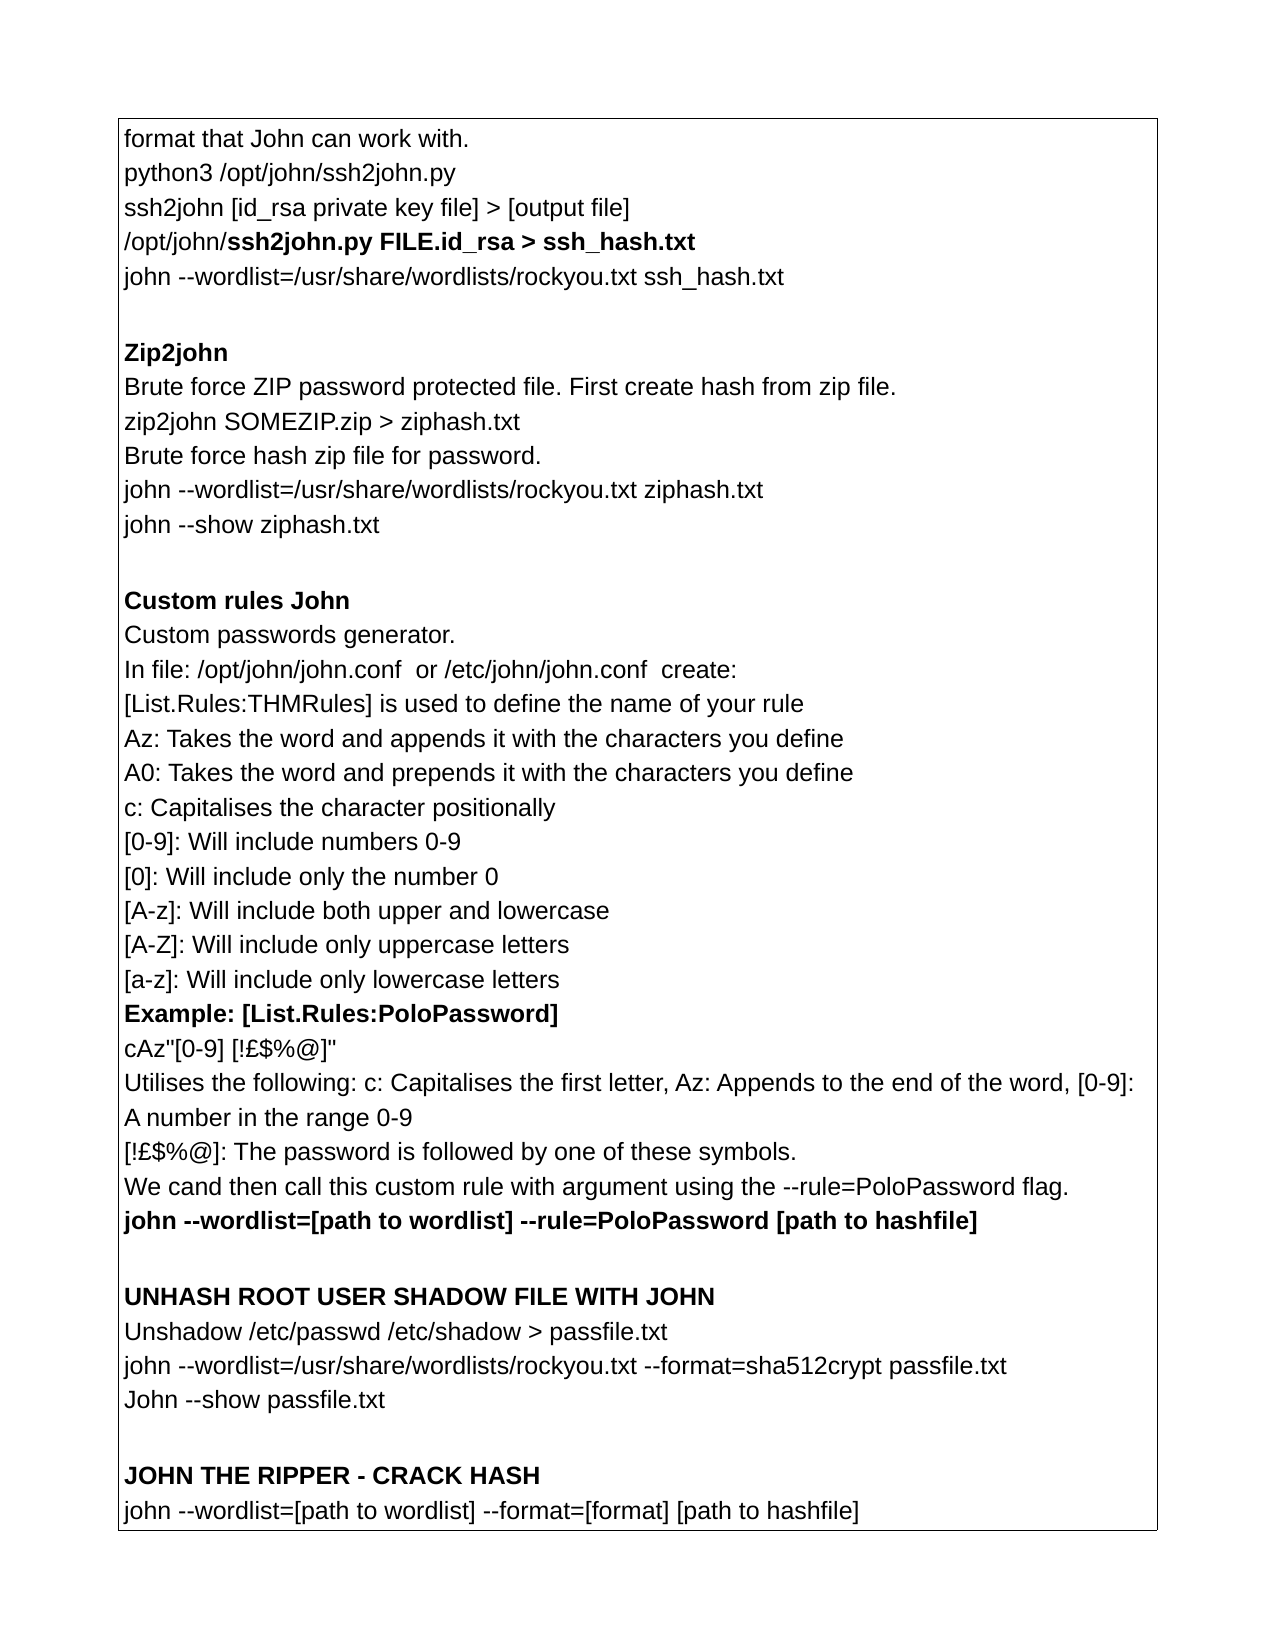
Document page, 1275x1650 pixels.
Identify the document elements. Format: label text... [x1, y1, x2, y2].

table_cell format that John can work with. python3 /opt/john/ssh2john.py ssh2john [id_rsa private key file] > [output file] /opt/john/ssh2john.py FILE.id_rsa > ssh_hash.txt john --wordlist=/usr/share/wordlists/rockyou.txt ssh_hash.txt Zip2john Brute force ZIP password protected file. First create hash from zip file. zip2john SOMEZIP.zip > ziphash.txt Brute force hash zip file for password. john --wordlist=/usr/share/wordlists/rockyou.txt ziphash.txt john --show ziphash.txt Custom rules John Custom passwords generator. In file: /opt/john/john.conf or /etc/john/john.conf create: [List.Rules:THMRules] is used to define the name of your rule Az: Takes the word and appends it with the characters you define A0: Takes the word and prepends it with the characters you define c: Capitalises the character positionally [0-9]: Will include numbers 0-9 [0]: Will include only the number 0 [A-z]: Will include both upper and lowercase [A-Z]: Will include only uppercase letters [a-z]: Will include only lowercase letters Example: [List.Rules:PoloPassword] cAz"[0-9] [!£$%@]" Utilises the following: c: Capitalises the first letter, Az: Appends to the end of the word, [0-9]: A number in the range 0-9 [!£$%@]: The password is followed by one of these symbols. We cand then call this custom rule with argument using the --rule=PoloPassword flag. john --wordlist=[path to wordlist] --rule=PoloPassword [path to hashfile] UNHASH ROOT USER SHADOW FILE WITH JOHN Unshadow /etc/passwd /etc/shadow > passfile.txt john --wordlist=/usr/share/wordlists/rockyou.txt --format=sha512crypt passfile.txt John --show passfile.txt JOHN THE RIPPER - CRACK HASH john --wordlist=[path to wordlist] --format=[format] [path to hashfile] [119, 119, 1157, 1530]
